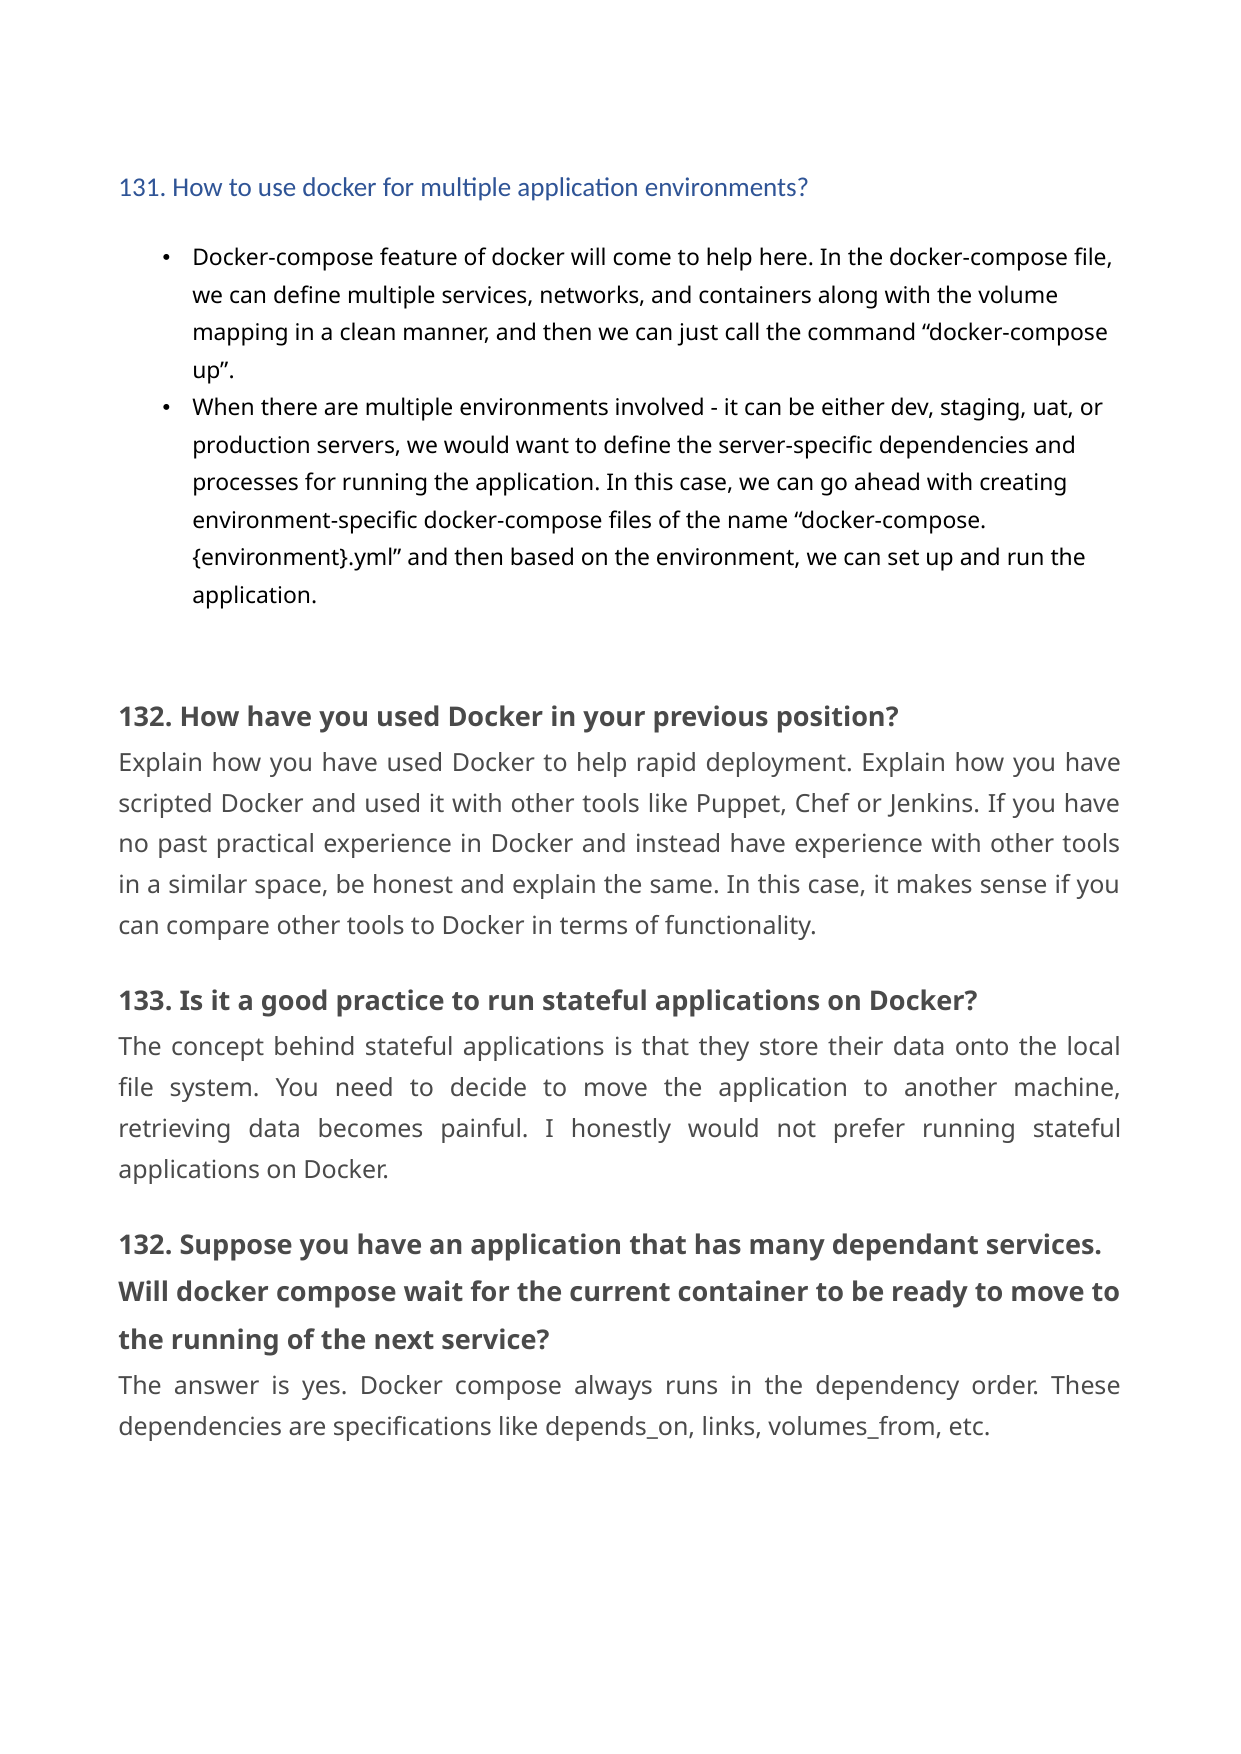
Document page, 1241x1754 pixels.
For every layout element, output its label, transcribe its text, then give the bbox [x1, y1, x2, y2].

text The answer is yes. Docker compose always runs in the dependency order. These dependencies are specifications like depends_on, links, volumes_from, etc. [118, 1367, 1122, 1442]
subtitle 133. Is it a good practice to run stateful applications on Docker? [118, 982, 1122, 1019]
subtitle 132. How have you used Docker in your previous position? [118, 697, 1122, 734]
text The concept behind stateful applications is that they store their data onto the local file system. You need to decide to move the application to another machine, retrieving data becomes painful. I honestly would not prefer running stateful applications on Docker. [118, 1029, 1122, 1186]
list Docker-compose feature of docker will come to help here. In the docker-compose file, we can define multiple services, networks, and containers along with the volume mapping in a clean manner, and then we can just call the command “docker-compose up”. [162, 241, 1122, 385]
subtitle 131. How to use docker for multiple application environments? [118, 170, 1122, 203]
list When there are multiple environments involved - it can be either dev, staging, uat, or production servers, we would want to define the server-specific dependencies and processes for running the application. In this case, we can go ahead with creating environment-specific docker-compose files of the name “docker-compose.{environment}.yml” and then based on the environment, we can set up and run the application. [162, 391, 1122, 610]
text Explain how you have used Docker to help rapid deployment. Explain how you have scripted Docker and used it with other tools like Puppet, Chef or Jenkins. If you have no past practical experience in Docker and instead have experience with other tools in a similar space, be honest and explain the same. In this case, it makes sense if you can compare other tools to Docker in terms of functionality. [118, 744, 1122, 942]
subtitle 132. Suppose you have an application that has many dependant services. Will docker compose wait for the current container to be ready to move to the running of the next service? [118, 1226, 1122, 1357]
